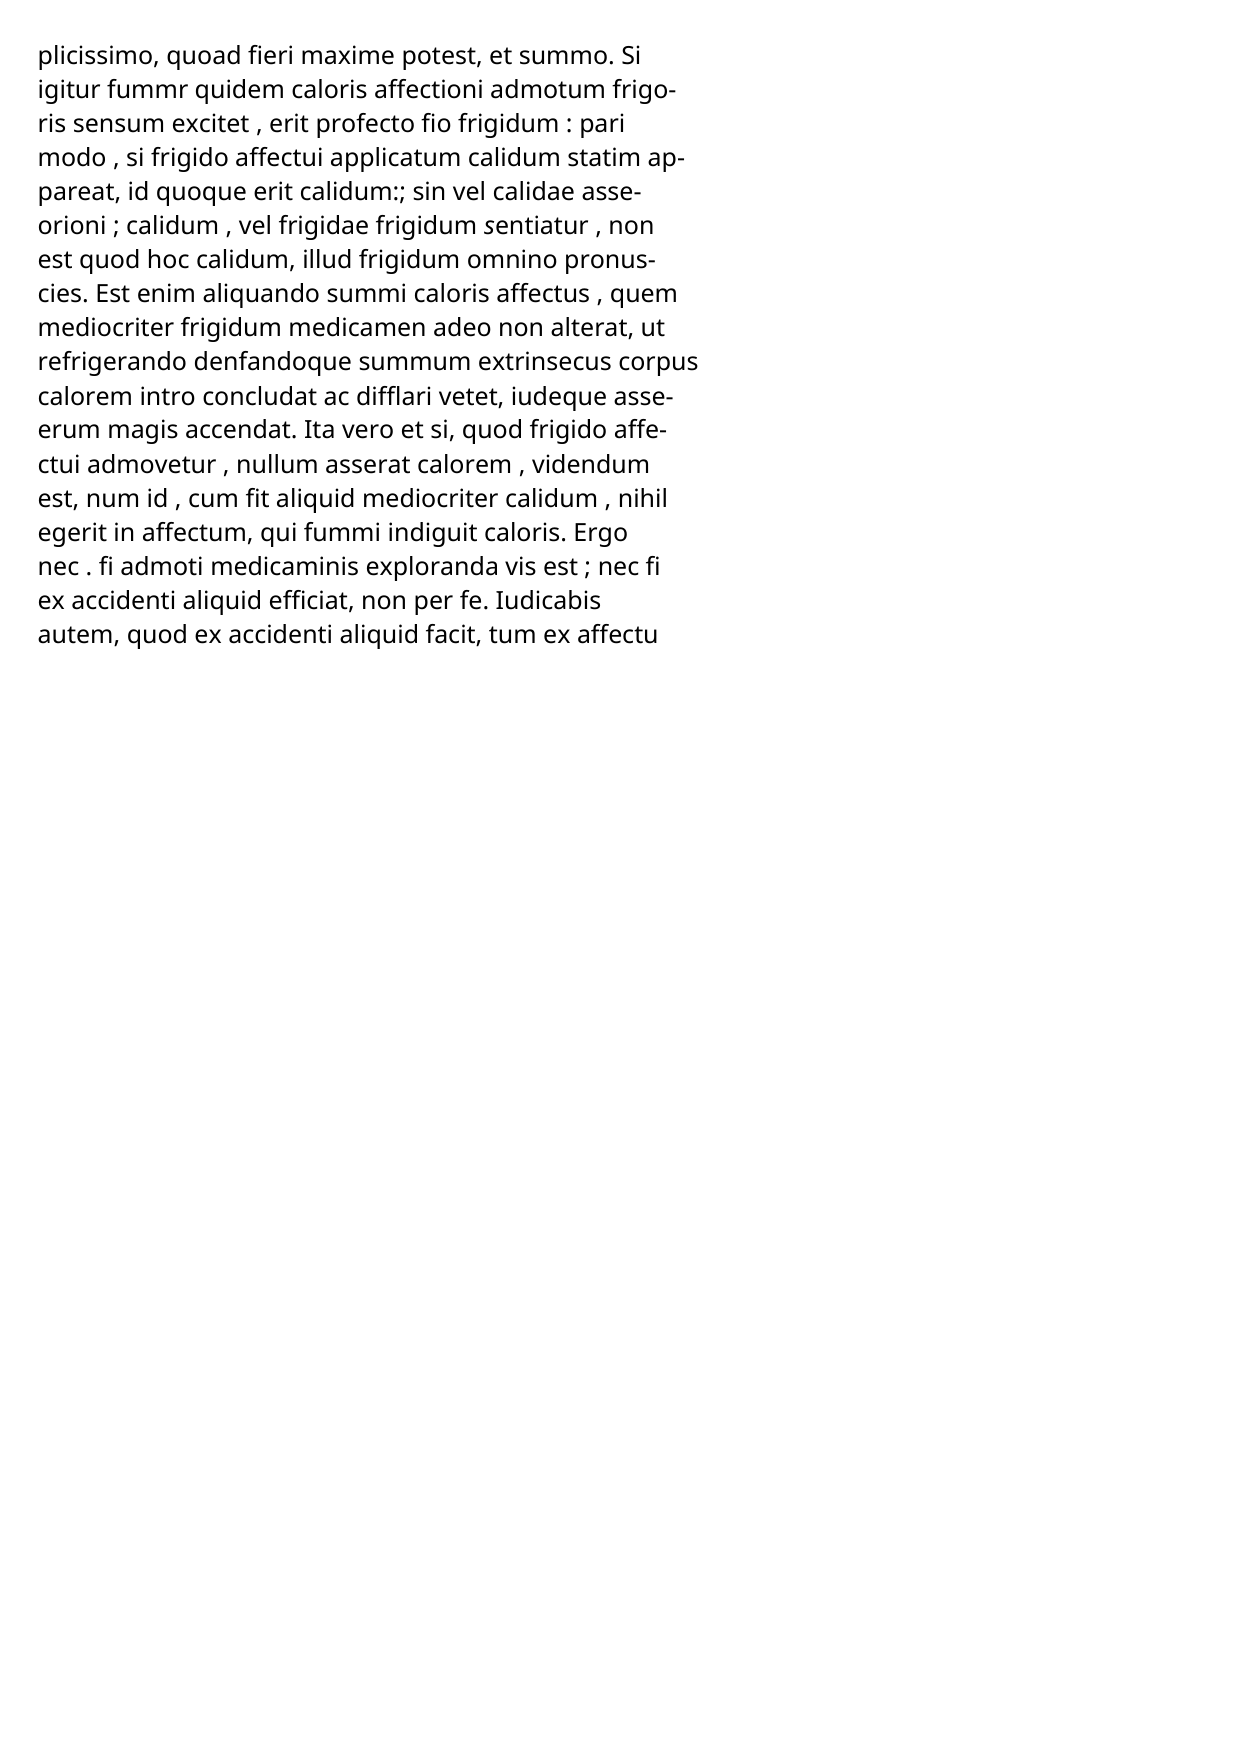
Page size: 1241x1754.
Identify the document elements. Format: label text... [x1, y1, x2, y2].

text plicissimo, quoad fieri maxime potest, et summo. Si igitur fummr quidem caloris affectioni admotum frigo- ris sensum excitet , erit profecto fio frigidum : pari modo , si frigido affectui applicatum calidum statim ap- pareat, id quoque erit calidum:; sin vel calidae asse- orioni ; calidum , vel frigidae frigidum sentiatur , non est quod hoc calidum, illud frigidum omnino pronus- cies. Est enim aliquando summi caloris affectus , quem mediocriter frigidum medicamen adeo non alterat, ut refrigerando denfandoque summum extrinsecus corpus calorem intro concludat ac difflari vetet, iudeque asse- erum magis accendat. Ita vero et si, quod frigido affe- ctui admovetur , nullum asserat calorem , videndum est, num id , cum fit aliquid mediocriter calidum , nihil egerit in affectum, qui fummi indiguit caloris. Ergo nec . fi admoti medicaminis exploranda vis est ; nec fi ex accidenti aliquid efficiat, non per fe. Iudicabis autem, quod ex accidenti aliquid facit, tum ex affectu [37, 37, 1203, 651]
